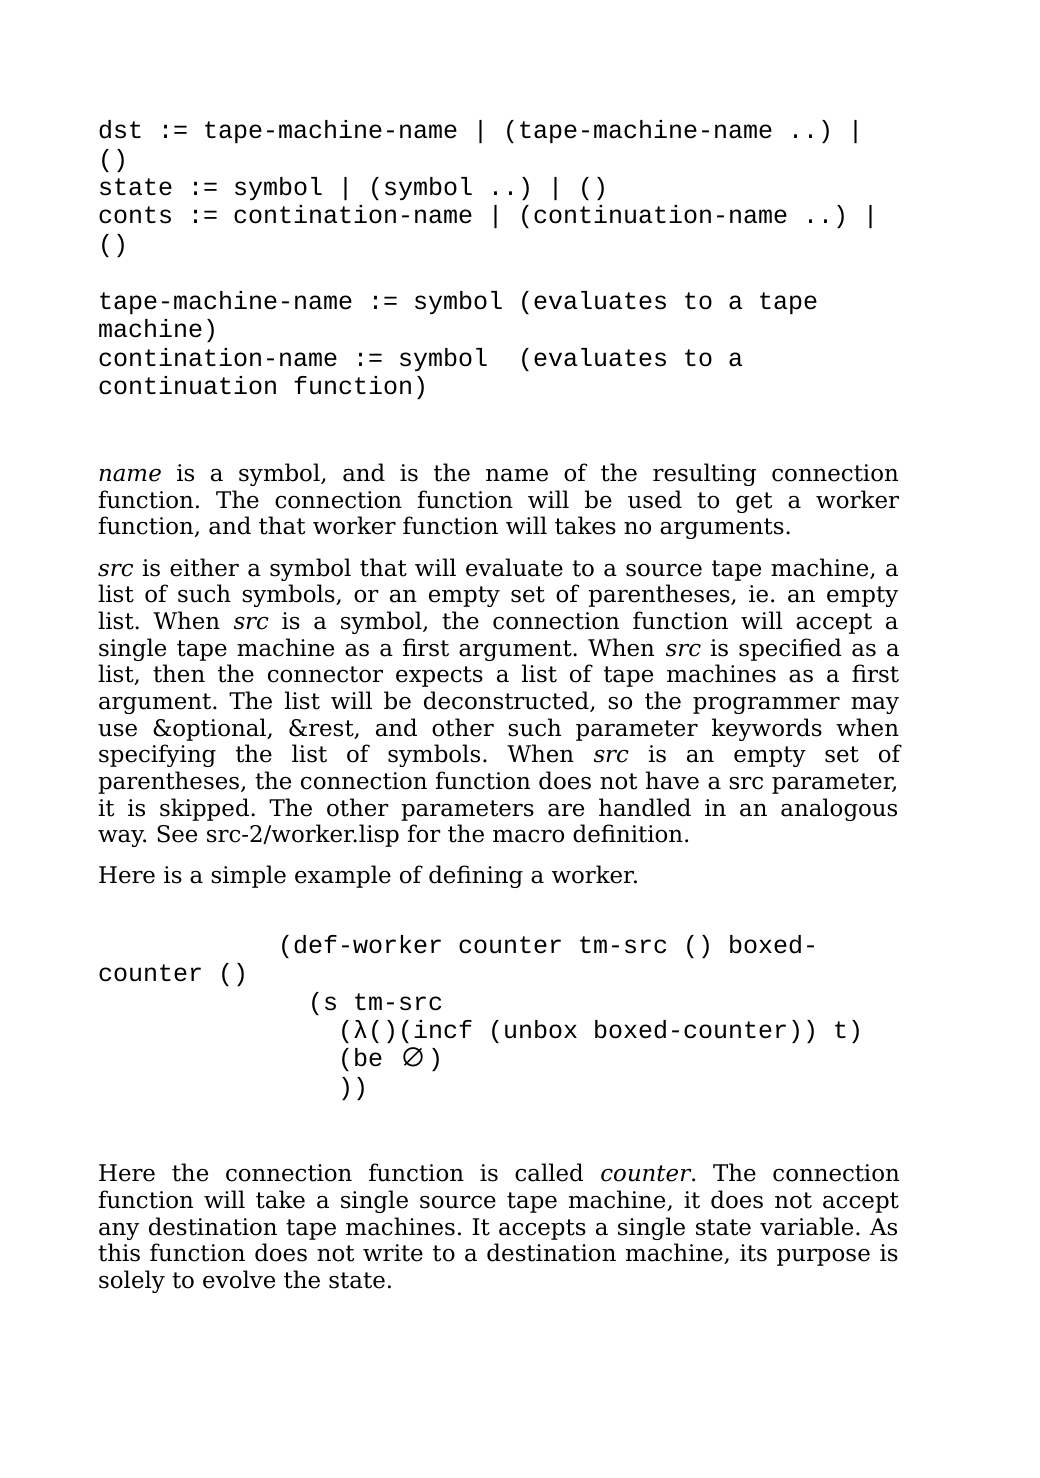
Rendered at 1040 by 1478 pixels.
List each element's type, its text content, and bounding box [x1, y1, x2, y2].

text (λ()(incf (unbox boxed-counter)) t) [98, 1018, 900, 1046]
text conts := contination-name | (continuation-name ..) | () [98, 203, 900, 260]
text (be ∅) [98, 1046, 900, 1074]
text name is a symbol, and is the name of the resulting connection function. The connection function will be used to get a worker function, and that worker function will takes no arguments. [98, 460, 900, 540]
text tape-machine-name := symbol (evaluates to a tape machine) [98, 288, 900, 345]
text (def-worker counter tm-src () boxed-counter () [98, 933, 900, 989]
text )) [98, 1074, 900, 1103]
text contination-name := symbol (evaluates to a continuation function) [98, 345, 900, 402]
text Here is a simple example of defining a worker. [98, 863, 900, 889]
text dst := tape-machine-name | (tape-machine-name ..) | () [98, 118, 900, 175]
text state := symbol | (symbol ..) | () [98, 175, 900, 203]
text src is either a symbol that will evaluate to a source tape machine, a list of such symbols, or an empty set of parentheses, ie. an empty list. When src is a symbol, the connection function will accept a single tape machine as a first argument. When src is specified as a list, then the connector expects a list of tape machines as a first argument. The list will be deconstructed, so the programmer may use &optional, &rest, and other such parameter keywords when specifying the list of symbols. When src is an empty set of parentheses, the connection function does not have a src parameter, it is skipped. The other parameters are handled in an analogous way. See src-2/worker.lisp for the macro definition. [98, 555, 900, 848]
text (s tm-src [98, 989, 900, 1018]
text Here the connection function is called counter. The connection function will take a single source tape machine, it does not accept any destination tape machines. It accepts a single state variable. As this function does not write to a destination machine, its purpose is solely to evolve the state. [98, 1160, 900, 1294]
